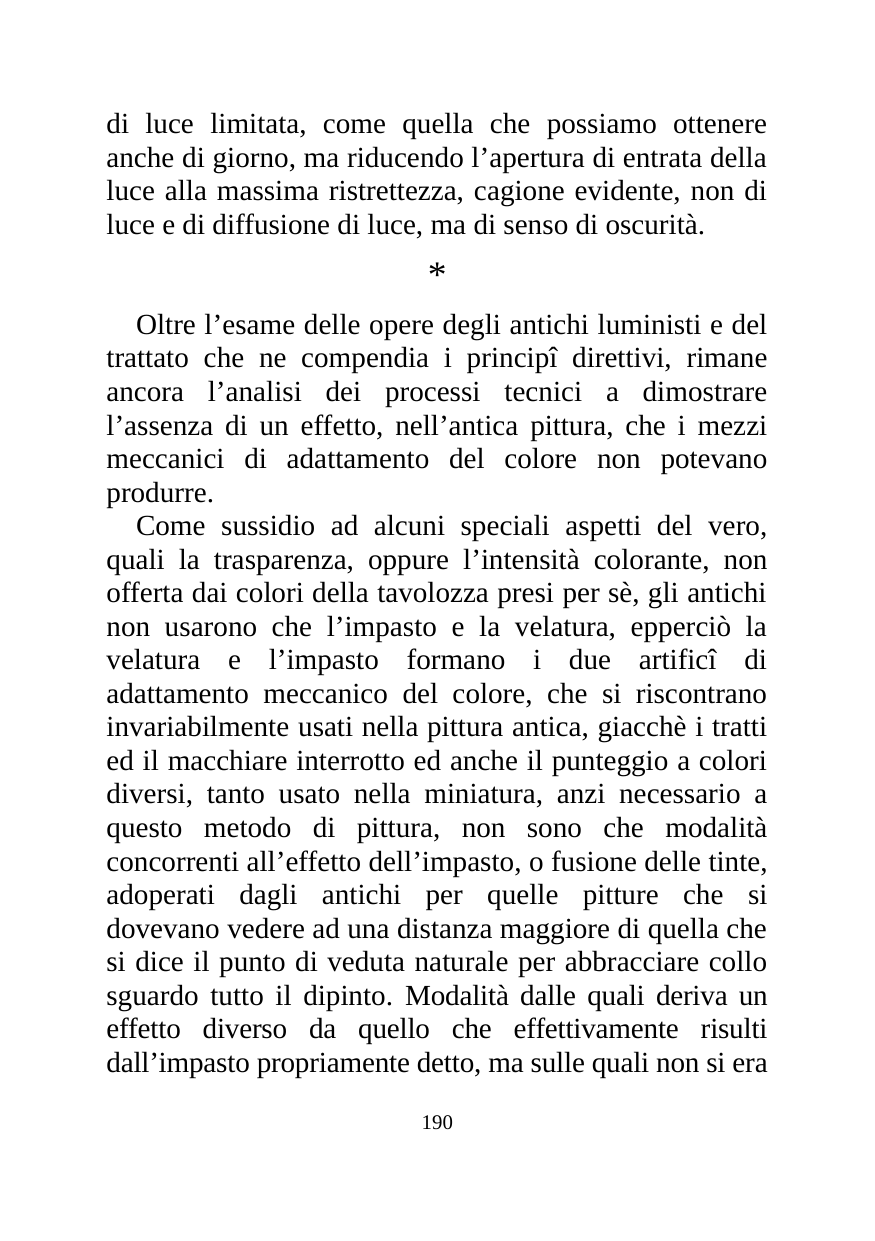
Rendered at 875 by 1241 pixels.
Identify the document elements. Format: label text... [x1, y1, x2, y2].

text di luce limitata, come quella che possiamo ottenere anche di giorno, ma riducendo l’apertura di entrata della luce alla massima ristrettezza, cagione evidente, non di luce e di diffusione di luce, ma di senso di oscurità. [106, 106, 768, 240]
subtitle * [106, 252, 768, 295]
text Oltre l’esame delle opere degli antichi luministi e del trattato che ne compendia i principî direttivi, rimane ancora l’analisi dei processi tecnici a dimostrare l’assenza di un effetto, nell’antica pittura, che i mezzi meccanici di adattamento del colore non potevano produrre. [106, 307, 768, 508]
text Come sussidio ad alcuni speciali aspetti del vero, quali la trasparenza, oppure l’intensità colorante, non offerta dai colori della tavolozza presi per sè, gli antichi non usarono che l’impasto e la velatura, epperciò la velatura e l’impasto formano i due artificî di adattamento meccanico del colore, che si riscontrano invariabilmente usati nella pittura antica, giacchè i tratti ed il macchiare interrotto ed anche il punteggio a colori diversi, tanto usato nella miniatura, anzi necessario a questo metodo di pittura, non sono che modalità concorrenti all’effetto dell’impasto, o fusione delle tinte, adoperati dagli antichi per quelle pitture che si dovevano vedere ad una distanza maggiore di quella che si dice il punto di veduta naturale per abbracciare collo sguardo tutto il dipinto. Modalità dalle quali deriva un effetto diverso da quello che effettivamente risulti dall’impasto propriamente detto, ma sulle quali non si era [106, 508, 768, 1078]
